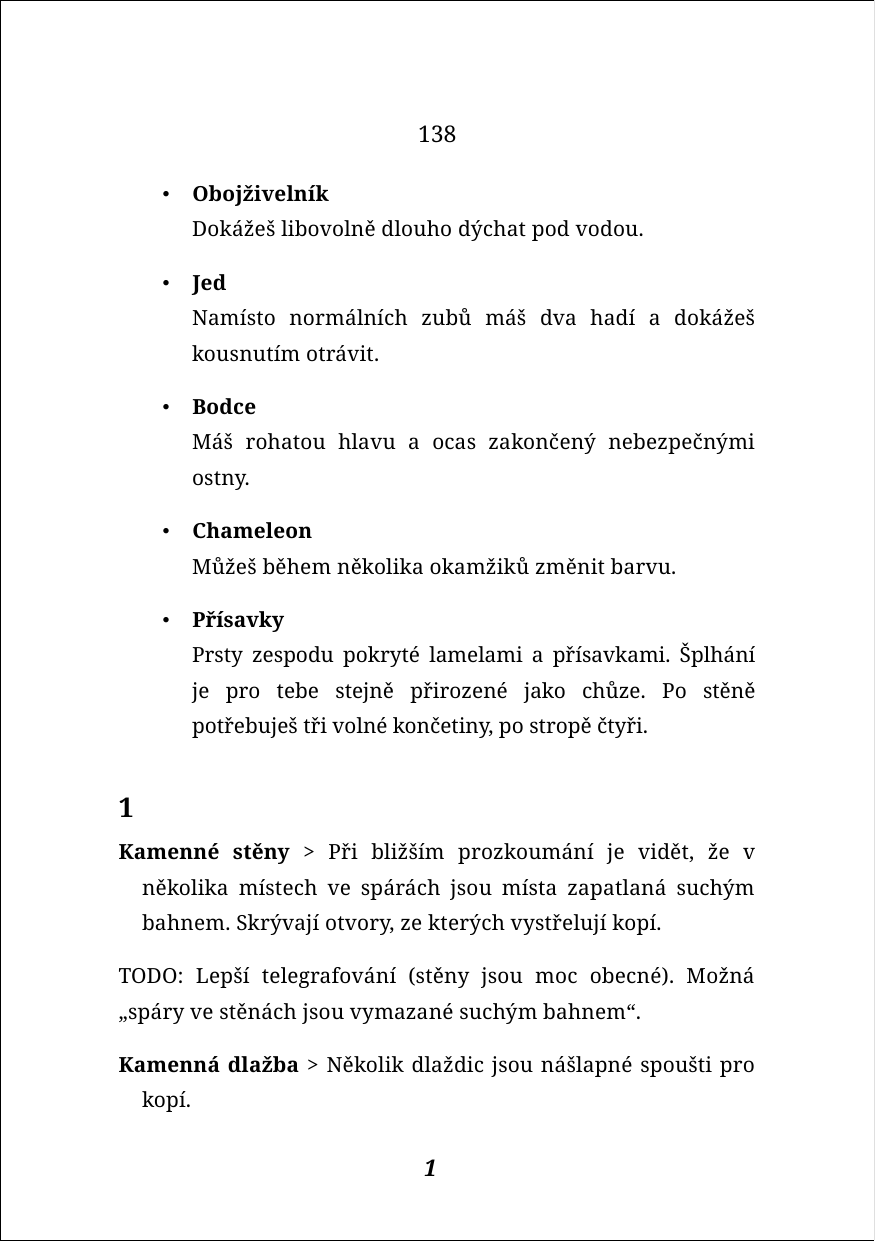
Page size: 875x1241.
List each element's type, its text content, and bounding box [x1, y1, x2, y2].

list Jed Namísto normálních zubů máš dva hadí a dokážeš kousnutím otrávit. [162, 268, 756, 367]
text Kamenné stěny > Při bližším prozkoumání je vidět, že v několika místech ve spárách jsou místa zapatlaná suchým bahnem. Skrývají otvory, ze kterých vystřelují kopí. [118, 837, 756, 937]
subtitle 1 [118, 788, 756, 825]
list Bodce Máš rohatou hlavu a ocas zakončený nebezpečnými ostny. [162, 392, 756, 491]
list Chameleon Můžeš během několika okamžiků změnit barvu. [162, 516, 756, 580]
text TODO: Lepší telegrafování (stěny jsou moc obecné). Možná „spáry ve stěnách jsou vymazané suchým bahnem“. [118, 961, 756, 1025]
text Kamenná dlažba > Několik dlaždic jsou nášlapné spoušti pro kopí. [118, 1050, 756, 1114]
list Přísavky Prsty zespodu pokryté lamelami a přísavkami. Šplhání je pro tebe stejně přirozené jako chůze. Po stěně potřebuješ tři volné končetiny, po stropě čtyři. [162, 605, 756, 740]
list Obojživelník Dokážeš libovolně dlouho dýchat pod vodou. [162, 179, 756, 243]
